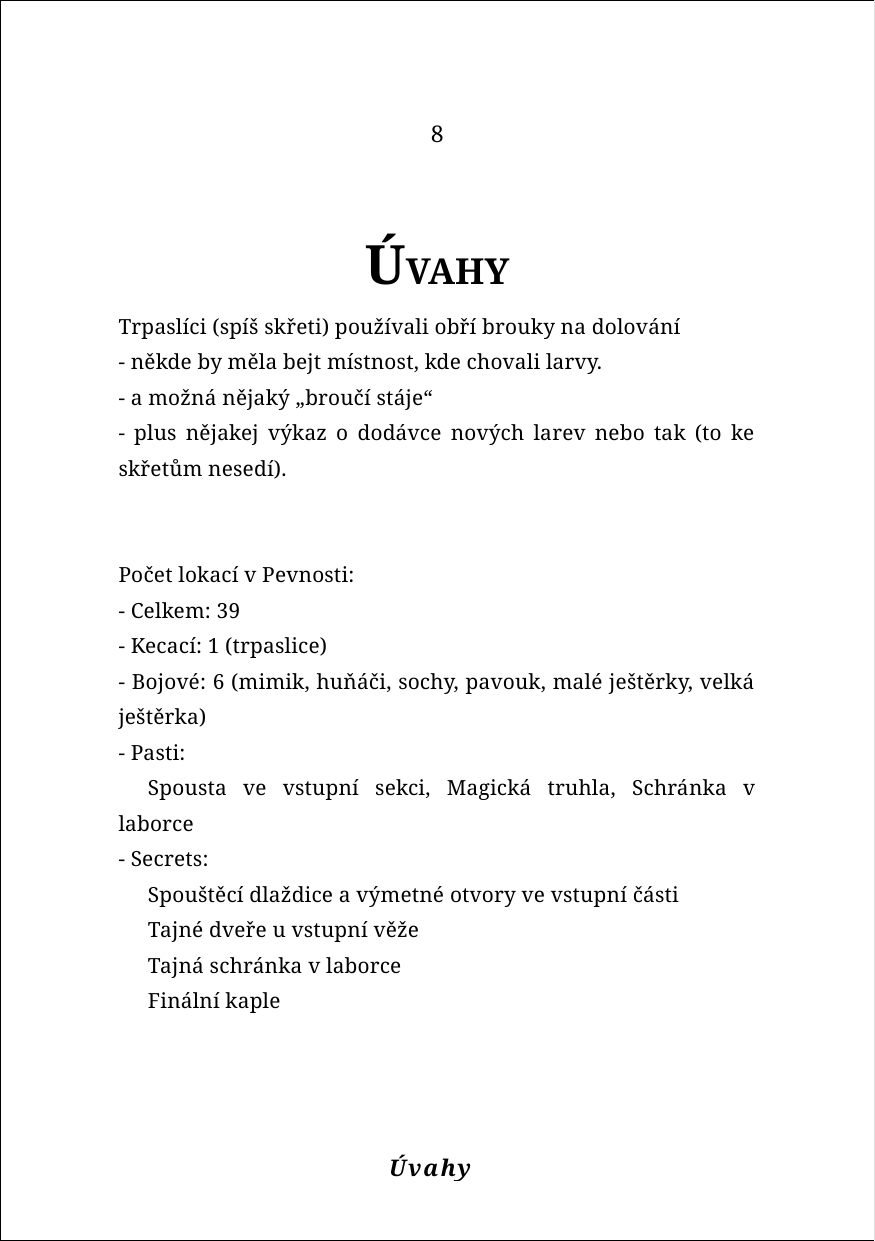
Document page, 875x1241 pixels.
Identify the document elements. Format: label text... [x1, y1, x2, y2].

text Trpaslíci (spíš skřeti) používali obří brouky na dolování - někde by měla bejt místnost, kde chovali larvy. - a možná nějaký „broučí stáje“ - plus nějakej výkaz o dodávce nových larev nebo tak (to ke skřetům nesedí). [118, 312, 756, 482]
subtitle Úvahy [118, 226, 756, 300]
text Počet lokací v Pevnosti: - Celkem: 39 - Kecací: 1 (trpaslice) - Bojové: 6 (mimik, huňáči, sochy, pavouk, malé ještěrky, velká ještěrka) - Pasti: Spousta ve vstupní sekci, Magická truhla, Schránka v laborce - Secrets: Spouštěcí dlaždice a výmetné otvory ve vstupní části Tajné dveře u vstupní věže Tajná schránka v laborce Finální kaple [118, 560, 756, 1015]
